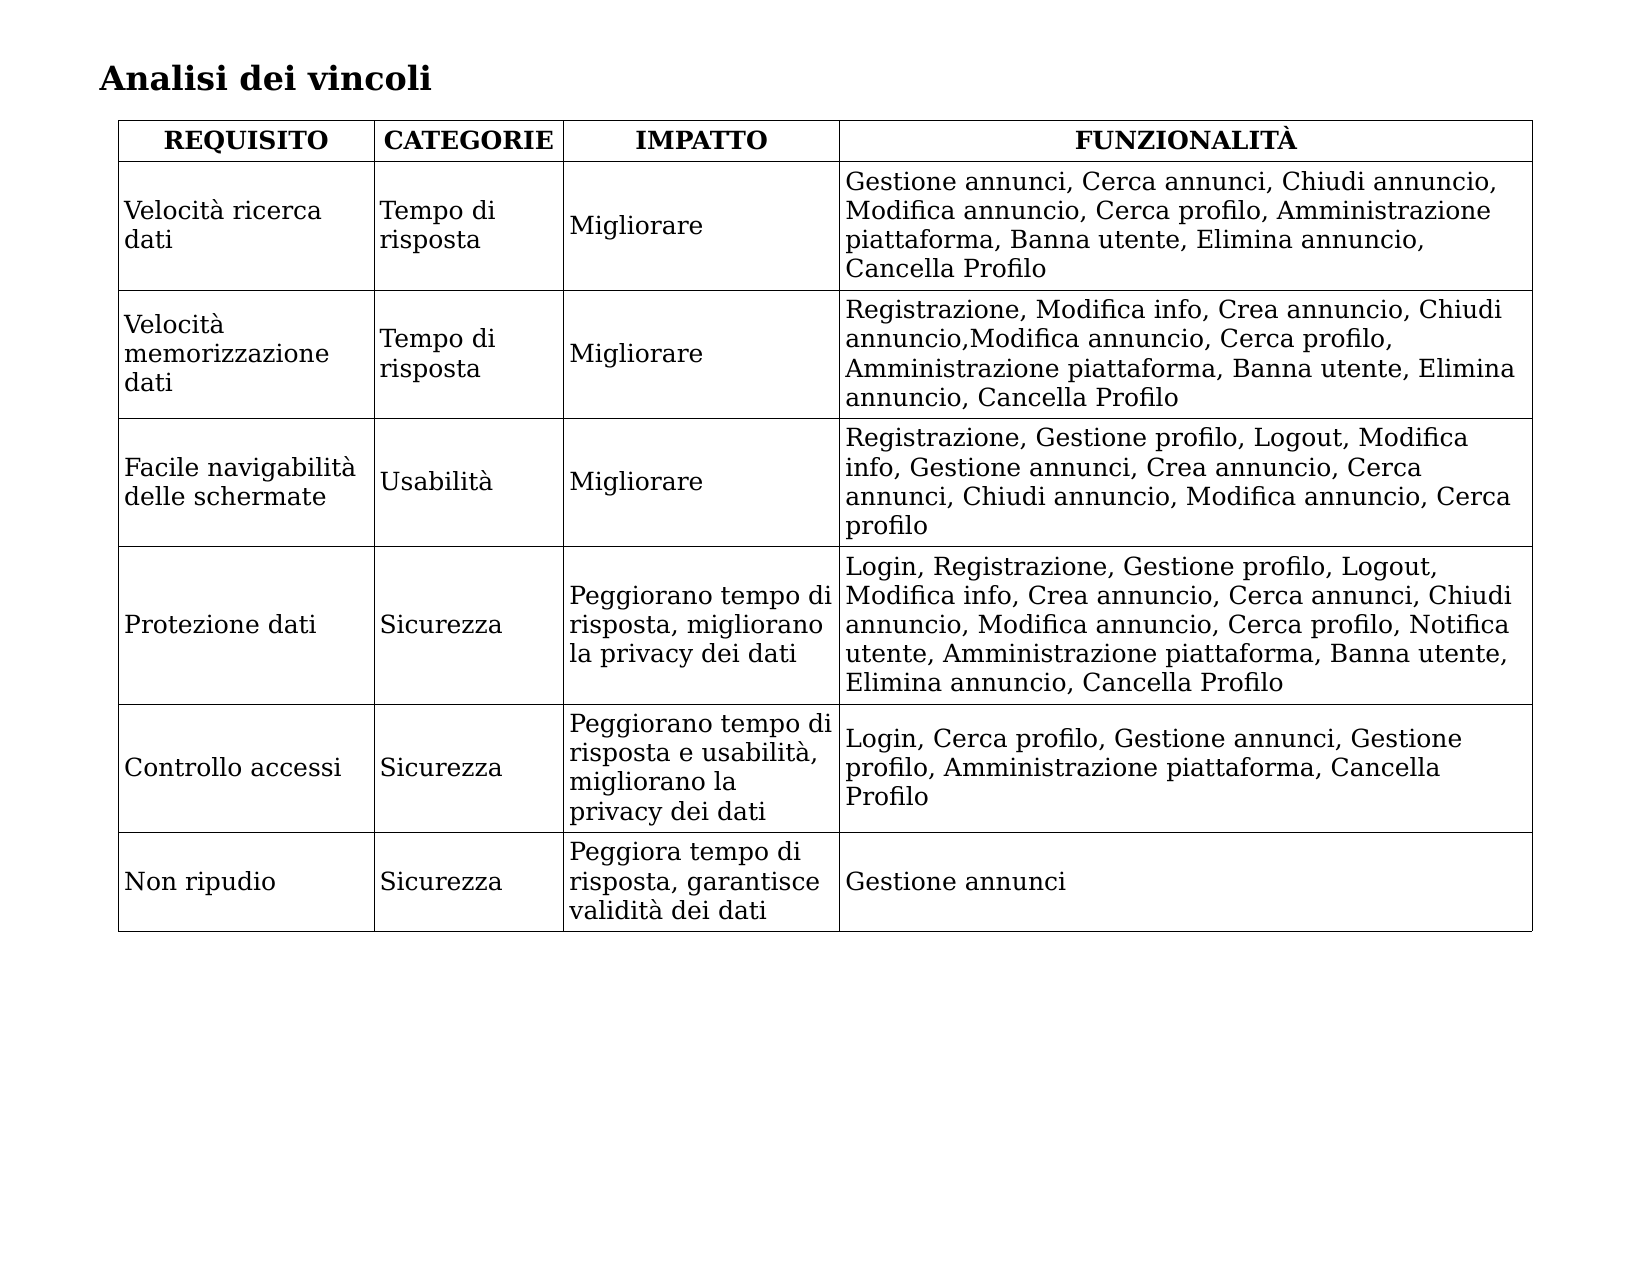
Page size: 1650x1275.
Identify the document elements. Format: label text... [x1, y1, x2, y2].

table_header CATEGORIE [375, 121, 563, 161]
table_cell Non ripudio [119, 833, 374, 931]
table_cell Tempo di risposta [375, 162, 563, 289]
table_cell Peggiorano tempo di risposta e usabilità, migliorano la privacy dei dati [564, 705, 839, 832]
table_cell Sicurezza [375, 547, 563, 703]
table_cell Registrazione, Modifica info, Crea annuncio, Chiudi annuncio,Modifica annuncio, Cerca profilo, Amministrazione piattaforma, Banna utente, Elimina annuncio, Cancella Profilo [840, 291, 1532, 418]
table_cell Gestione annunci, Cerca annunci, Chiudi annuncio, Modifica annuncio, Cerca profilo, Amministrazione piattaforma, Banna utente, Elimina annuncio, Cancella Profilo [840, 162, 1532, 289]
table_cell Protezione dati [119, 547, 374, 703]
table_cell Login, Cerca profilo, Gestione annunci, Gestione profilo, Amministrazione piattaforma, Cancella Profilo [840, 705, 1532, 832]
table_cell Migliorare [564, 419, 839, 546]
table_cell Registrazione, Gestione profilo, Logout, Modifica info, Gestione annunci, Crea annuncio, Cerca annunci, Chiudi annuncio, Modifica annuncio, Cerca profilo [840, 419, 1532, 546]
table_cell Tempo di risposta [375, 291, 563, 418]
table_cell Facile navigabilità delle schermate [119, 419, 374, 546]
table_cell Migliorare [564, 291, 839, 418]
table_cell Sicurezza [375, 833, 563, 931]
table_cell Gestione annunci [840, 833, 1532, 931]
table_cell Migliorare [564, 162, 839, 289]
table_cell Controllo accessi [119, 705, 374, 832]
table_header FUNZIONALITÀ [840, 121, 1532, 161]
table_cell Velocità memorizzazione dati [119, 291, 374, 418]
table_cell Sicurezza [375, 705, 563, 832]
table_cell Peggiorano tempo di risposta, migliorano la privacy dei dati [564, 547, 839, 703]
text Analisi dei vincoli [99, 59, 1569, 98]
table_cell Velocità ricerca dati [119, 162, 374, 289]
table_header IMPATTO [564, 121, 839, 161]
table_header REQUISITO [119, 121, 374, 161]
table_cell Usabilità [375, 419, 563, 546]
table_cell Peggiora tempo di risposta, garantisce validità dei dati [564, 833, 839, 931]
table_cell Login, Registrazione, Gestione profilo, Logout, Modifica info, Crea annuncio, Cerca annunci, Chiudi annuncio, Modifica annuncio, Cerca profilo, Notifica utente, Amministrazione piattaforma, Banna utente, Elimina annuncio, Cancella Profilo [840, 547, 1532, 703]
